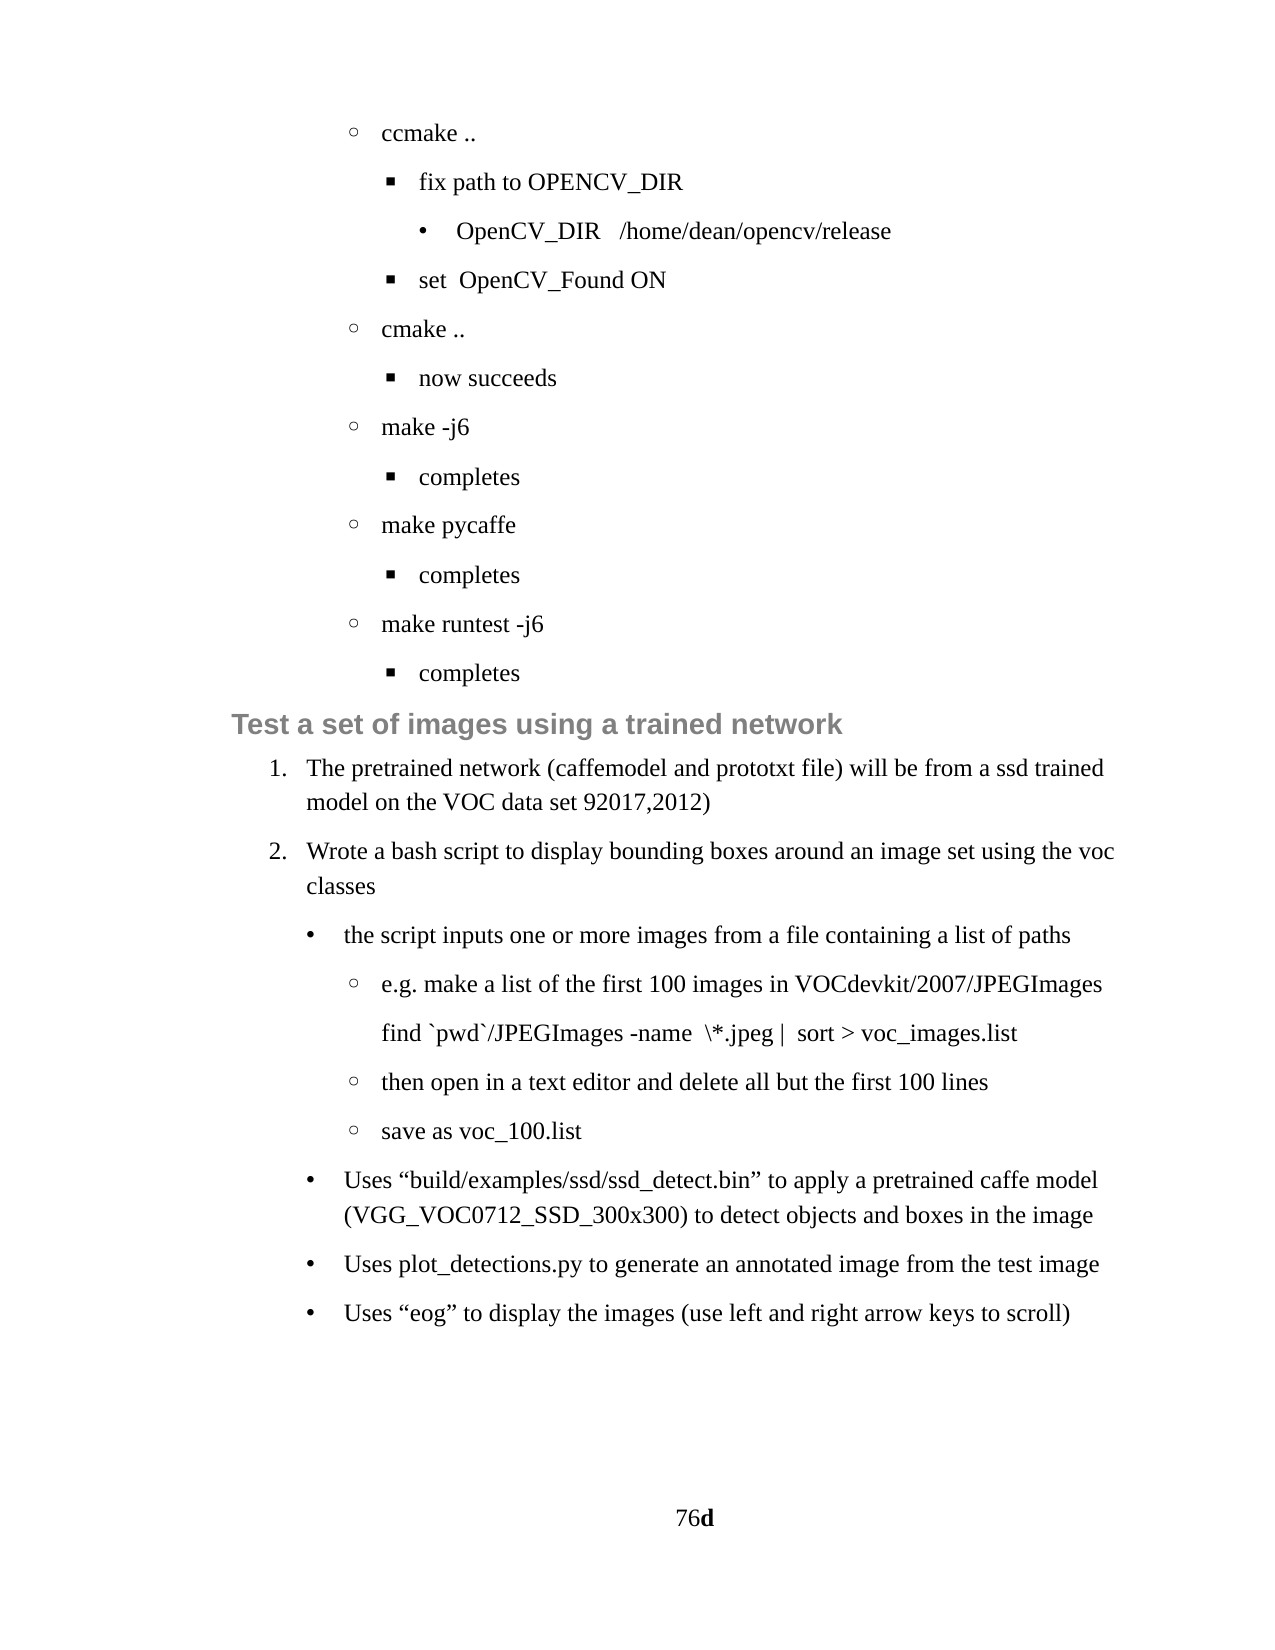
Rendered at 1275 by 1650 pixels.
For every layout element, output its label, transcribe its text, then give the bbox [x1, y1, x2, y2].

list the script inputs one or more images from a file containing a list of paths [306, 920, 1158, 949]
list now succeeds [381, 363, 1158, 392]
list Uses “build/examples/ssd/ssd_detect.bin” to apply a pretrained caffe model (VGG_VOC0712_SSD_300x300) to detect objects and boxes in the image [306, 1165, 1158, 1228]
list Uses “eog” to display the images (use left and right arrow keys to scroll) [306, 1298, 1158, 1327]
list completes [381, 658, 1158, 687]
list set OpenCV_Found ON [381, 265, 1158, 294]
list find `pwd`/JPEGImages -name \*.jpeg | sort > voc_images.list [344, 1018, 1158, 1047]
list make -j6 [344, 412, 1158, 441]
list make pycaffe [344, 511, 1158, 539]
list ccmake .. [344, 118, 1158, 147]
list then open in a text editor and delete all but the first 100 lines [344, 1067, 1158, 1096]
subtitle Test a set of images using a trained network [231, 707, 1158, 740]
list Uses plot_detections.py to generate an annotated image from the test image [306, 1249, 1158, 1278]
list save as voc_100.list [344, 1116, 1158, 1145]
list fix path to OPENCV_DIR [381, 167, 1158, 196]
list completes [381, 462, 1158, 490]
list e.g. make a list of the first 100 images in VOCdevkit/2007/JPEGImages [344, 969, 1158, 998]
list completes [381, 560, 1158, 588]
list make runtest -j6 [344, 609, 1158, 637]
list OpenCV_DIR /home/dean/opencv/release [419, 216, 1158, 245]
list The pretrained network (caffemodel and prototxt file) will be from a ssd trained model on the VOC data set 92017,2012) [269, 753, 1158, 816]
list Wrote a bash script to display bounding boxes around an image set using the voc classes [269, 836, 1158, 900]
list cmake .. [344, 314, 1158, 343]
